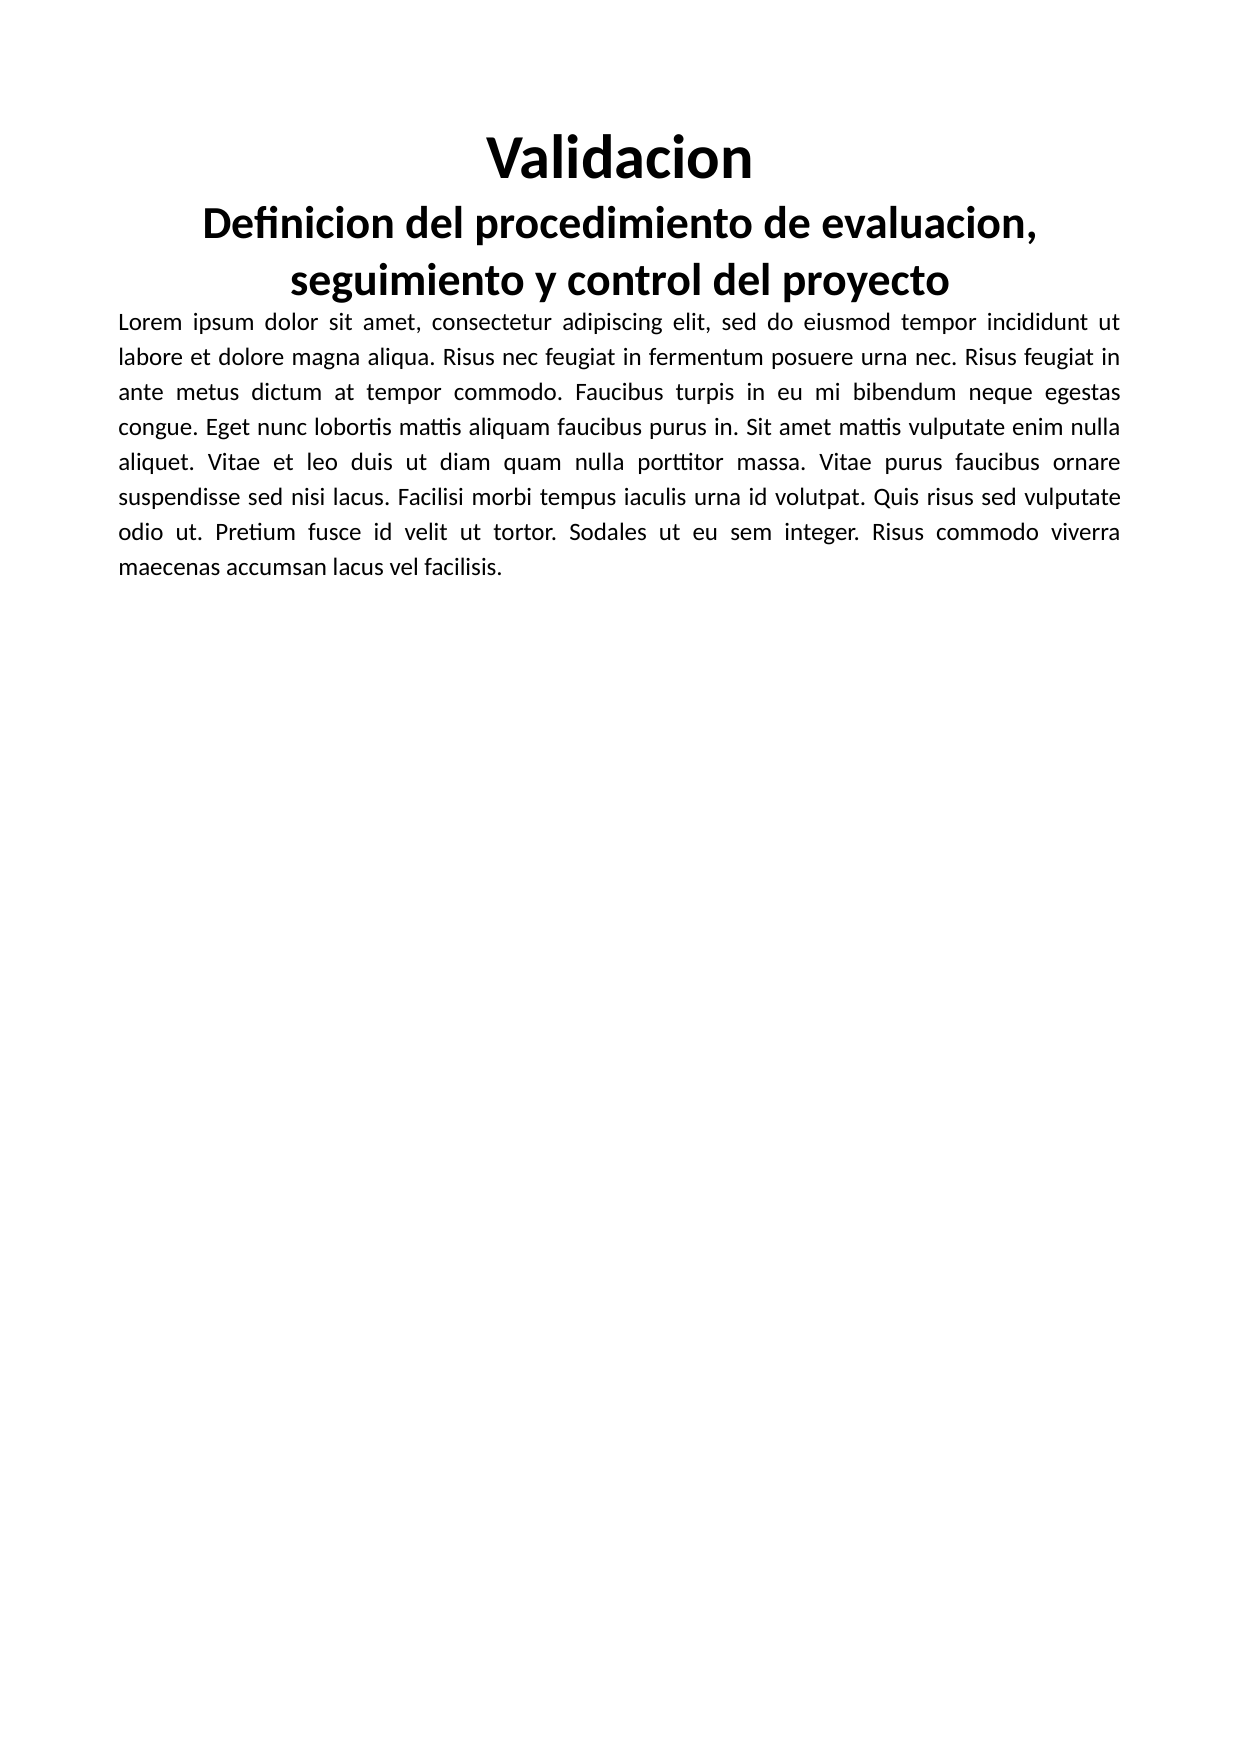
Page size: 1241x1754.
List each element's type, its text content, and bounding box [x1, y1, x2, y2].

text Validacion [118, 118, 1122, 194]
text Definicion del procedimiento de evaluacion, seguimiento y control del proyecto [118, 194, 1122, 306]
text Lorem ipsum dolor sit amet, consectetur adipiscing elit, sed do eiusmod tempor incididunt ut labore et dolore magna aliqua. Risus nec feugiat in fermentum posuere urna nec. Risus feugiat in ante metus dictum at tempor commodo. Faucibus turpis in eu mi bibendum neque egestas congue. Eget nunc lobortis mattis aliquam faucibus purus in. Sit amet mattis vulputate enim nulla aliquet. Vitae et leo duis ut diam quam nulla porttitor massa. Vitae purus faucibus ornare suspendisse sed nisi lacus. Facilisi morbi tempus iaculis urna id volutpat. Quis risus sed vulputate odio ut. Pretium fusce id velit ut tortor. Sodales ut eu sem integer. Risus commodo viverra maecenas accumsan lacus vel facilisis. [118, 306, 1122, 582]
